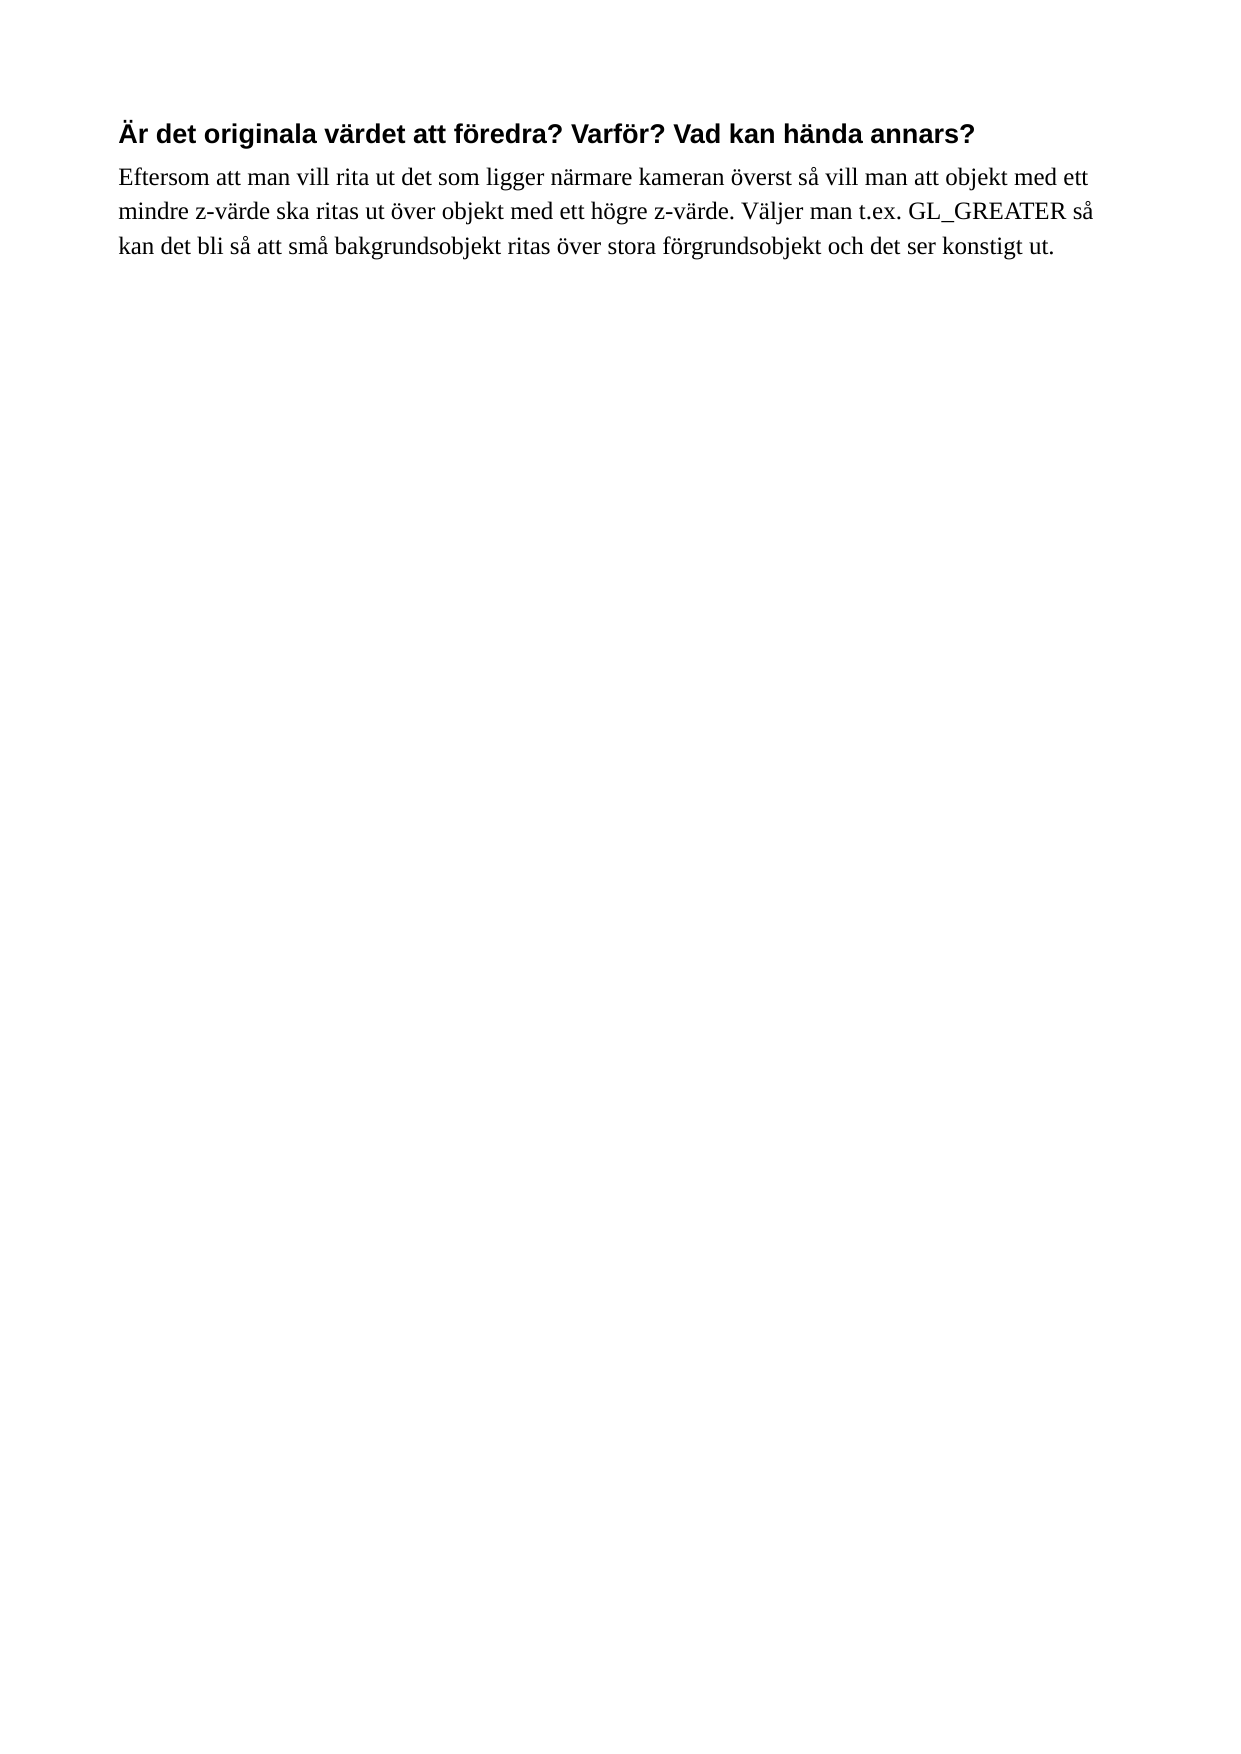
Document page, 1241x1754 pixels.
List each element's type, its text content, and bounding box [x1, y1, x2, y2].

text Eftersom att man vill rita ut det som ligger närmare kameran överst så vill man att objekt med ett mindre z-värde ska ritas ut över objekt med ett högre z-värde. Väljer man t.ex. GL_GREATER så kan det bli så att små bakgrundsobjekt ritas över stora förgrundsobjekt och det ser konstigt ut. [118, 162, 1122, 259]
subtitle Är det originala värdet att föredra? Varför? Vad kan hända annars? [118, 118, 1122, 149]
